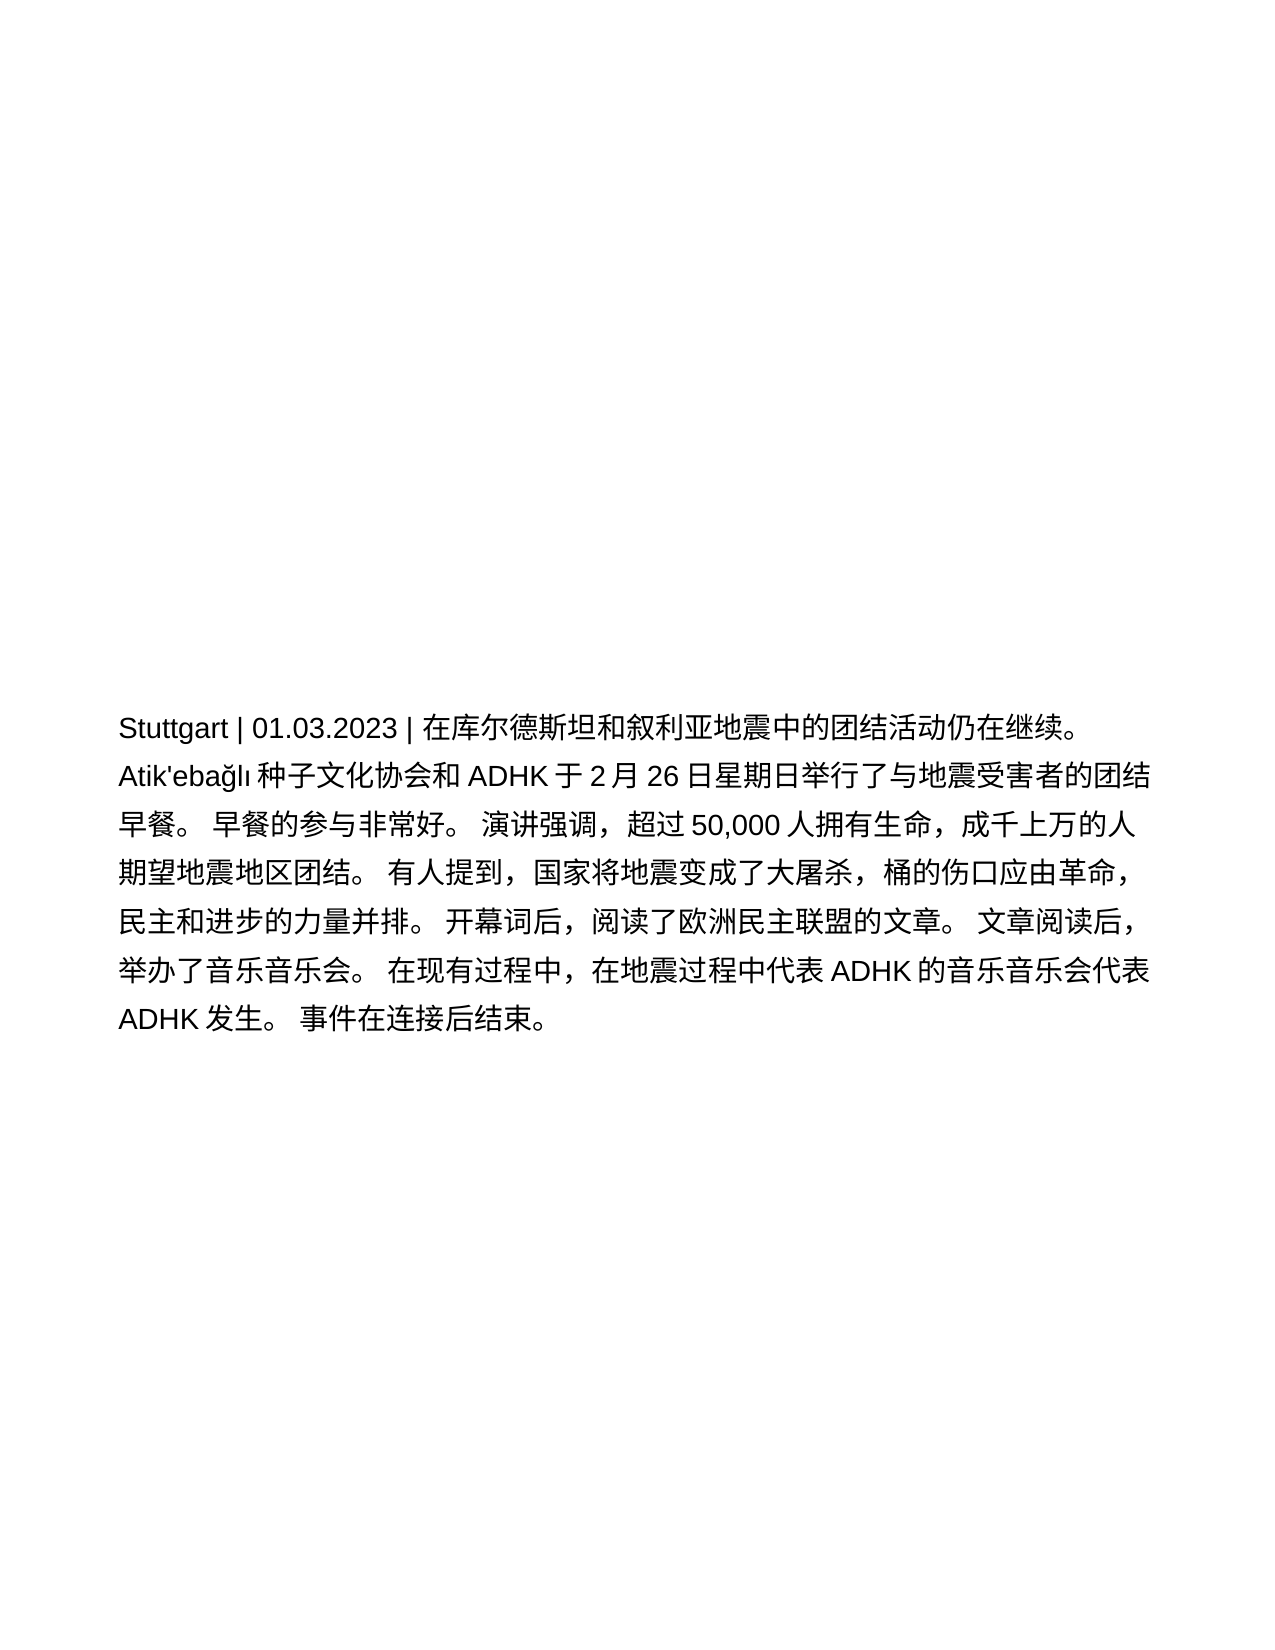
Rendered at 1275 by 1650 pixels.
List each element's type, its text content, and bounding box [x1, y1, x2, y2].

text Stuttgart | 01.03.2023 | 在库尔德斯坦和叙利亚地震中的团结活动仍在继续。 Atik'ebağlı种子文化协会和ADHK于2月26日星期日举行了与地震受害者的团结早餐。 早餐的参与非常好。 演讲强调，超过50,000人拥有生命，成千上万的人期望地震地区团结。 有人提到，国家将地震变成了大屠杀，桶的伤口应由革命，民主和进步的力量并排。 开幕词后，阅读了欧洲民主联盟的文章。 文章阅读后，举办了音乐音乐会。 在现有过程中，在地震过程中代表ADHK的音乐音乐会代表ADHK发生。 事件在连接后结束。 [118, 118, 1157, 1038]
